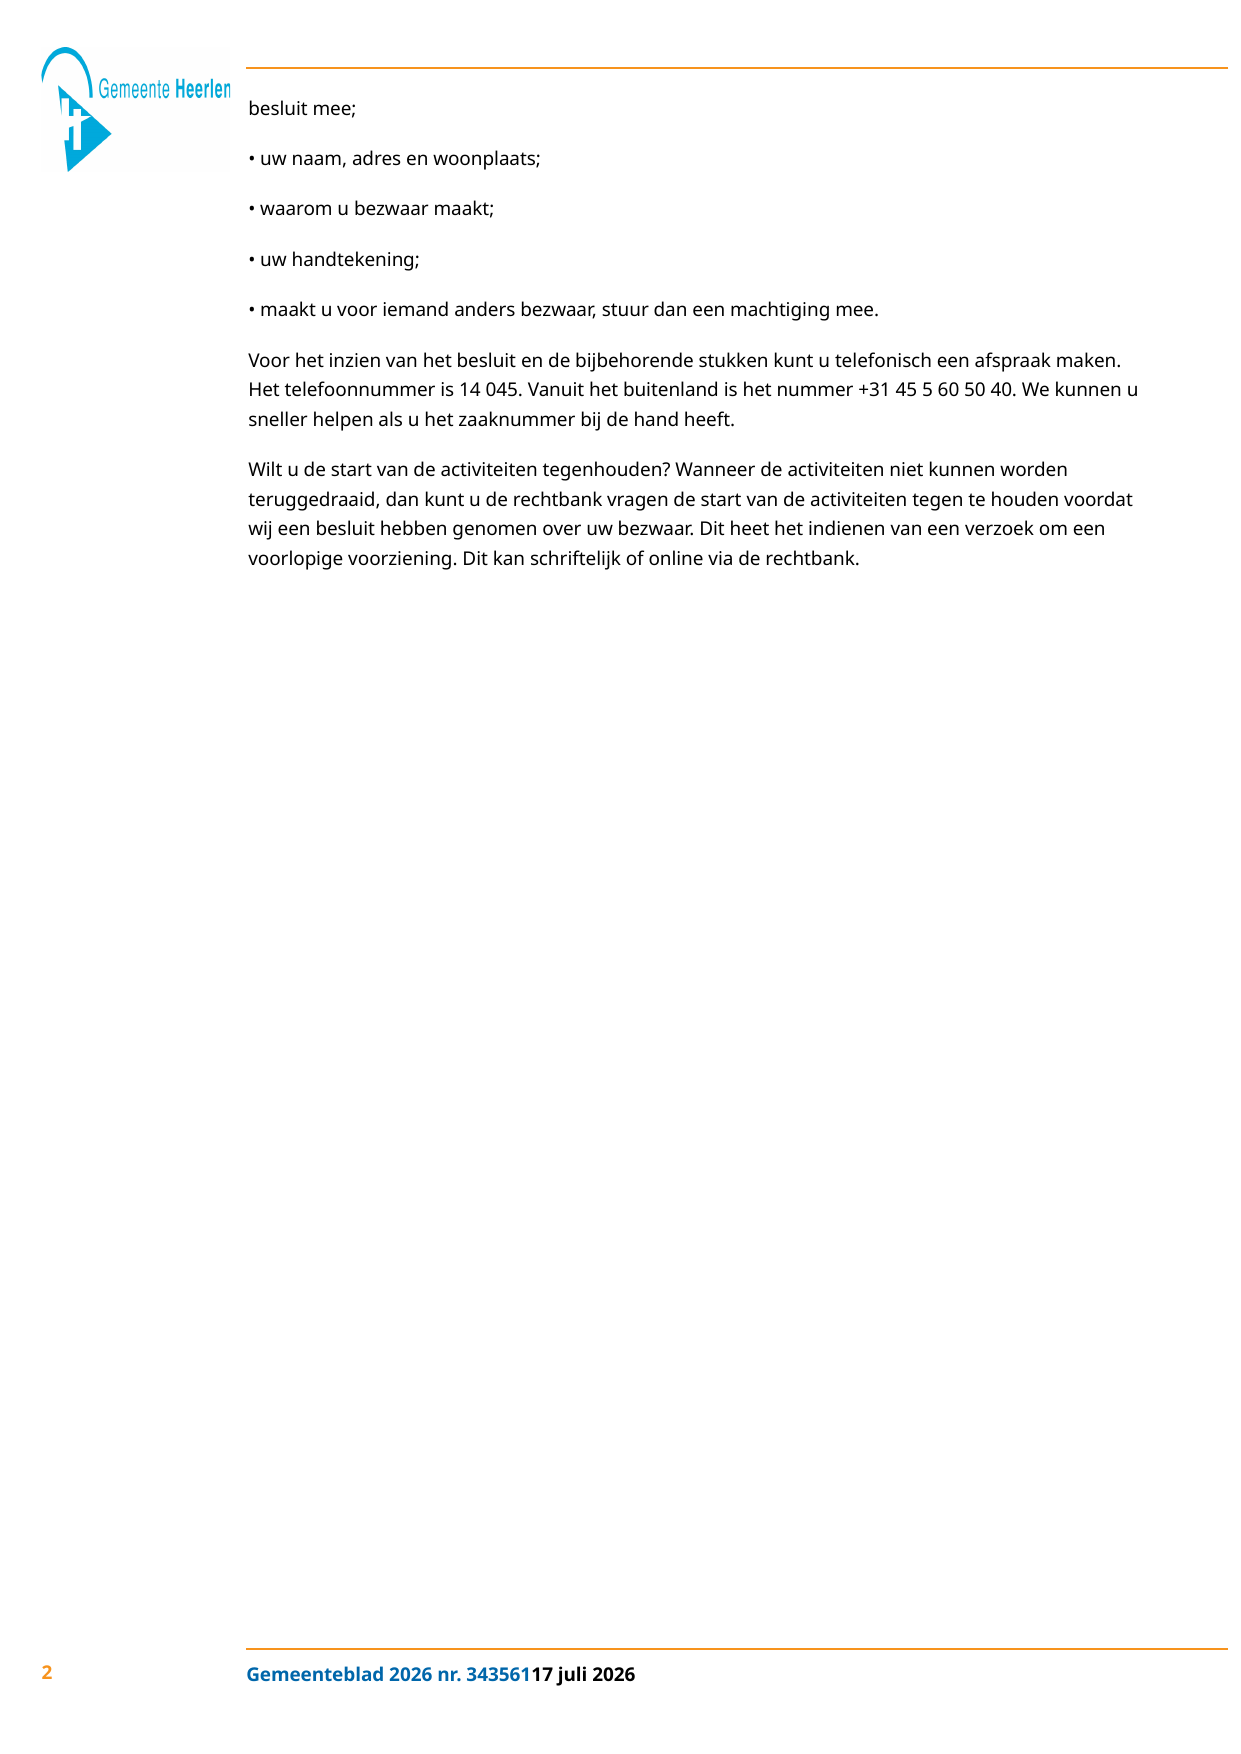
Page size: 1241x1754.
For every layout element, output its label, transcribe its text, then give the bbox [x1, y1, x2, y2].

text • waarom u bezwaar maakt; [248, 196, 1152, 221]
text Wilt u de start van de activiteiten tegenhouden? Wanneer de activiteiten niet kunnen worden teruggedraaid, dan kunt u de rechtbank vragen de start van de activiteiten tegen te houden voordat wij een besluit hebben genomen over uw bezwaar. Dit heet het indienen van een verzoek om een voorlopige voorziening. Dit kan schriftelijk of online via de rechtbank. [248, 456, 1152, 571]
text Voor het inzien van het besluit en de bijbehorende stukken kunt u telefonisch een afspraak maken. Het telefoonnummer is 14 045. Vanuit het buitenland is het nummer +31 45 5 60 50 40. We kunnen u sneller helpen als u het zaaknummer bij de hand heeft. [248, 347, 1152, 432]
text • maakt u voor iemand anders bezwaar, stuur dan een machtiging mee. [248, 296, 1152, 322]
text • uw handtekening; [248, 246, 1152, 272]
picture [41, 47, 231, 172]
picture [41, 47, 59, 70]
text • uw naam, adres en woonplaats; [248, 145, 1152, 171]
text besluit mee; [248, 95, 1152, 121]
